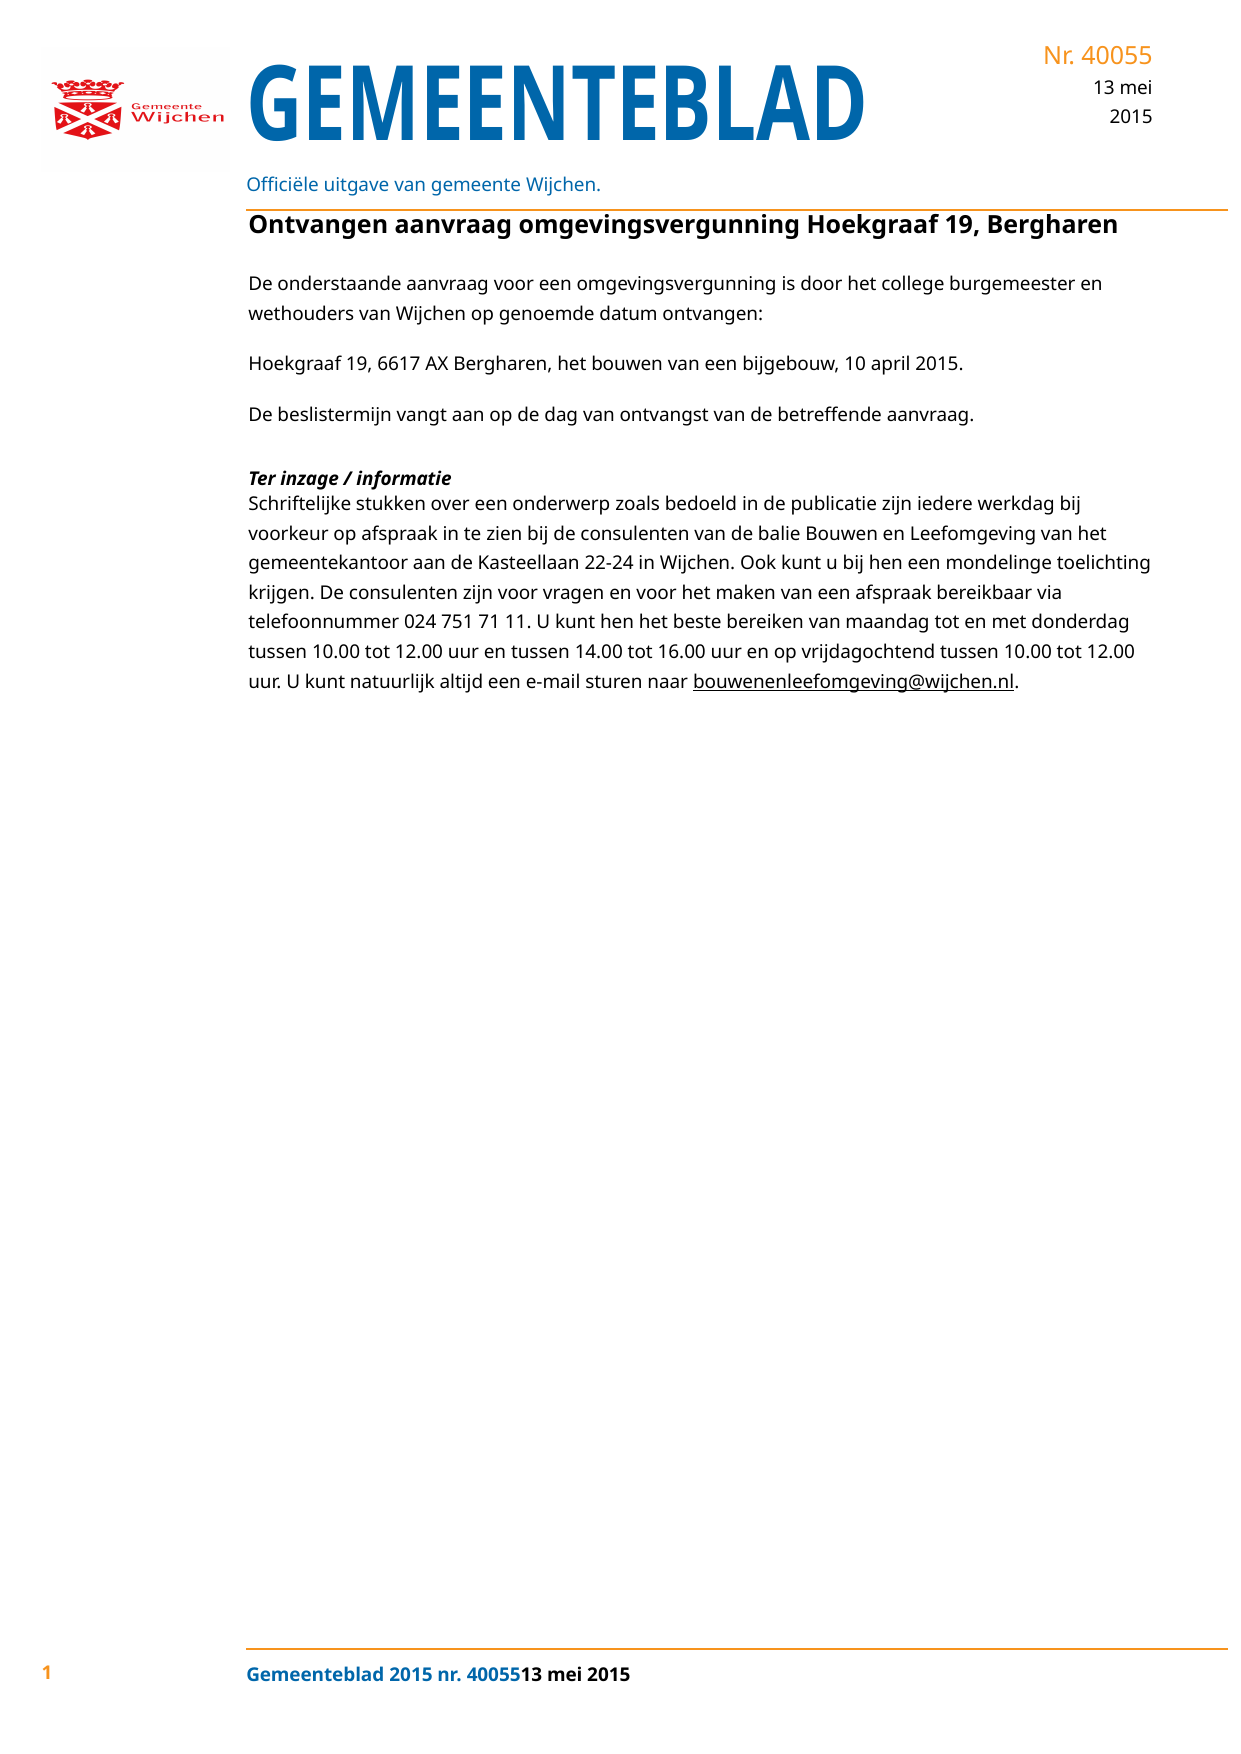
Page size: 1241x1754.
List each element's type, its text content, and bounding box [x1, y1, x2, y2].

text Ter inzage / informatie [248, 465, 1152, 490]
text Hoekgraaf 19, 6617 AX Bergharen, het bouwen van een bijgebouw, 10 april 2015. [248, 350, 1152, 376]
text De beslistermijn vangt aan op de dag van ontvangst van de betreffende aanvraag. [248, 401, 1152, 426]
picture [41, 47, 231, 172]
text Ontvangen aanvraag omgevingsvergunning Hoekgraaf 19, Bergharen [248, 211, 1152, 241]
text De onderstaande aanvraag voor een omgevingsvergunning is door het college burgemeester en wethouders van Wijchen op genoemde datum ontvangen: [248, 270, 1152, 326]
text Schriftelijke stukken over een onderwerp zoals bedoeld in de publicatie zijn iedere werkdag bij voorkeur op afspraak in te zien bij de consulenten van de balie Bouwen en Leefomgeving van het gemeentekantoor aan de Kasteellaan 22-24 in Wijchen. Ook kunt u bij hen een mondelinge toelichting krijgen. De consulenten zijn voor vragen en voor het maken van een afspraak bereikbaar via telefoonnummer 024 751 71 11. U kunt hen het beste bereiken van maandag tot en met donderdag tussen 10.00 tot 12.00 uur en tussen 14.00 tot 16.00 uur en op vrijdagochtend tussen 10.00 tot 12.00 uur. U kunt natuurlijk altijd een e-mail sturen naar bouwenenleefomgeving@wijchen.nl. [248, 490, 1152, 694]
